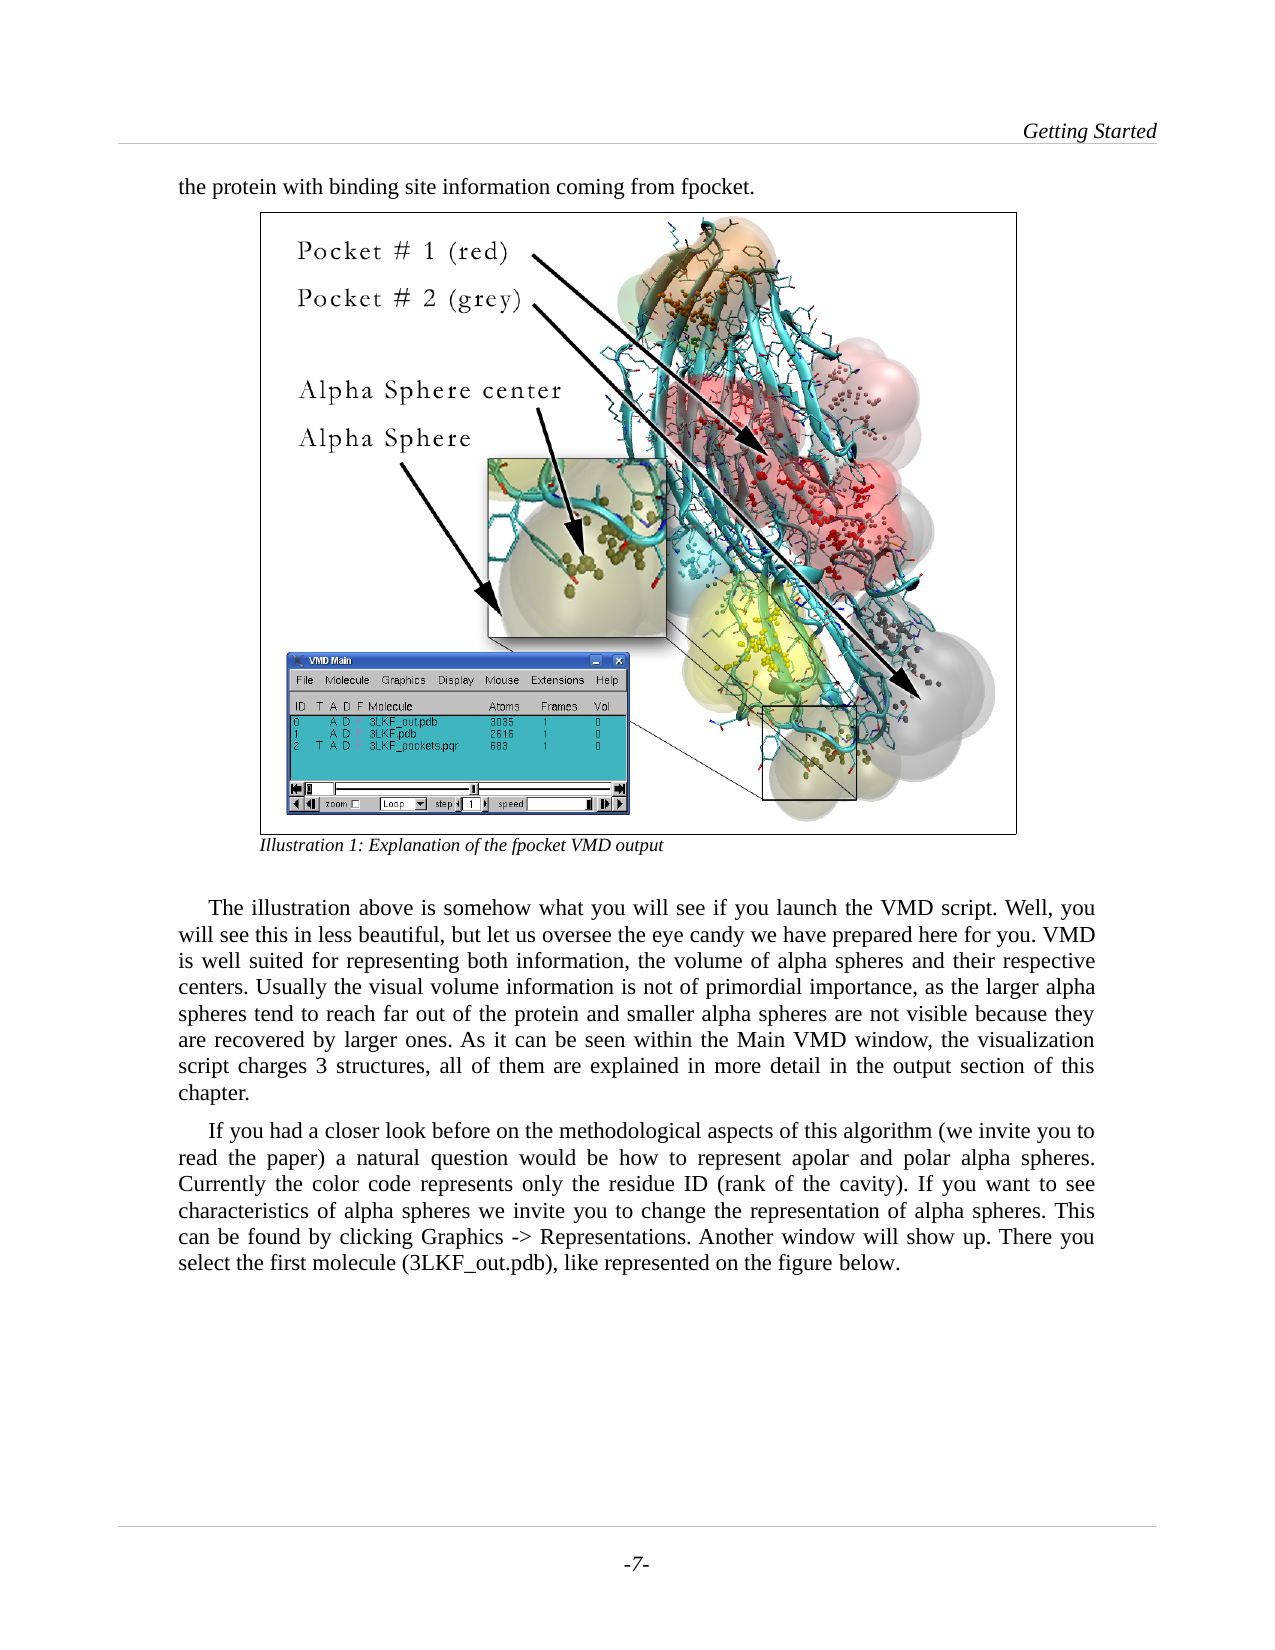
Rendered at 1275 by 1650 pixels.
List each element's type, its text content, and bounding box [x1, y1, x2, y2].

text the protein with binding site information coming from fpocket. [178, 173, 1097, 199]
text Illustration 1: Explanation of the fpocket VMD output [259, 834, 1016, 855]
text The illustration above is somehow what you will see if you launch the VMD script. Well, you will see this in less beautiful, but let us oversee the eye candy we have prepared here for you. VMD is well suited for representing both information, the volume of alpha spheres and their respective centers. Usually the visual volume information is not of primordial importance, as the larger alpha spheres tend to reach far out of the protein and smaller alpha spheres are not visible because they are recovered by larger ones. As it can be seen within the Main VMD window, the visualization script charges 3 structures, all of them are explained in more detail in the output section of this chapter. [178, 894, 1097, 1105]
text If you had a closer look before on the methodological aspects of this algorithm (we invite you to read the paper) a natural question would be how to represent apolar and polar alpha spheres. Currently the color code represents only the residue ID (rank of the cavity). If you want to see characteristics of alpha spheres we invite you to change the representation of alpha spheres. This can be found by clicking Graphics -> Representations. Another window will show up. There you select the first molecule (3LKF_out.pdb), like represented on the figure below. [178, 1118, 1097, 1276]
picture [261, 213, 1016, 834]
